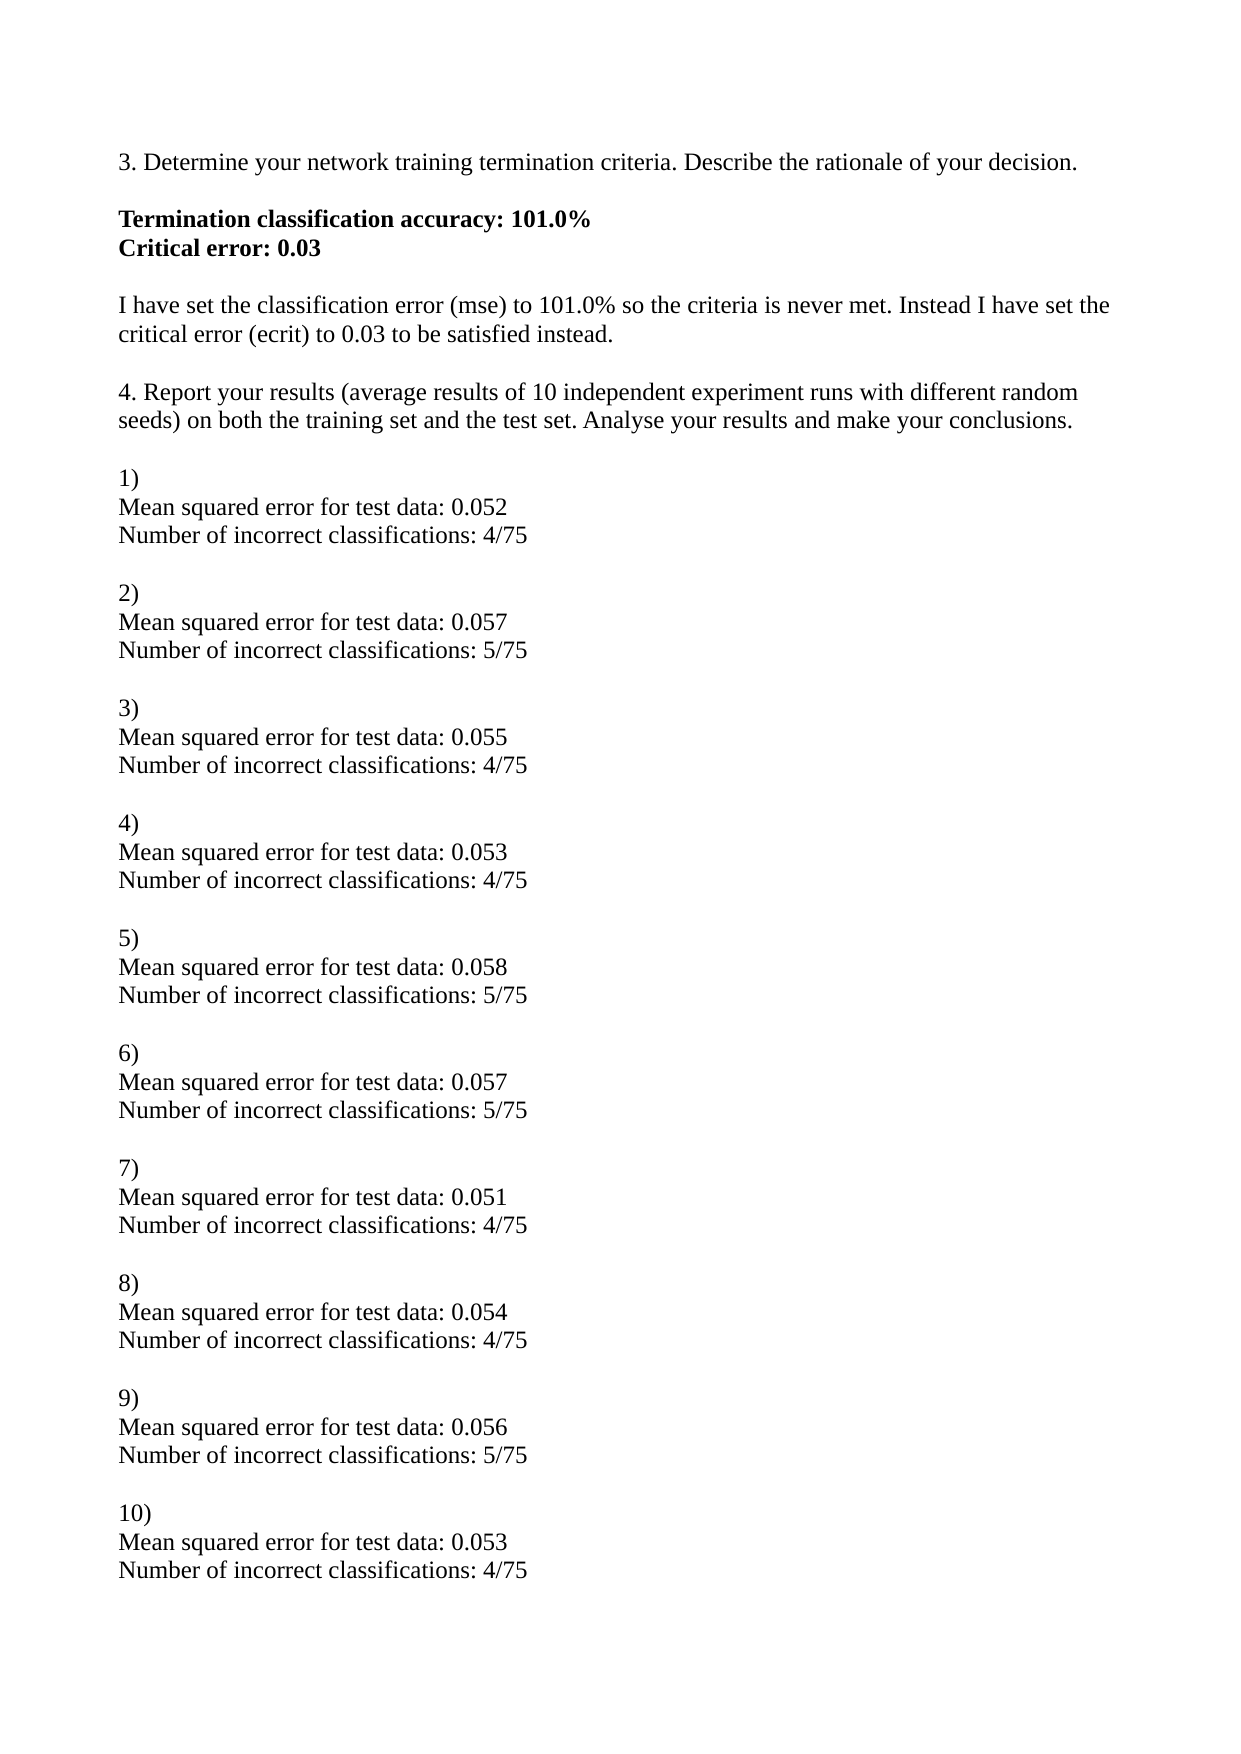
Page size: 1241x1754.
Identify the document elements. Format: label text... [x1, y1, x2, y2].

text 5) [118, 923, 1122, 952]
text 3. Determine your network training termination criteria. Describe the rationale of your decision. [118, 147, 1122, 176]
text Number of incorrect classifications: 4/75 [118, 521, 1122, 549]
text Termination classification accuracy: 101.0% [118, 204, 1122, 233]
text Mean squared error for test data: 0.052 [118, 492, 1122, 521]
text Critical error: 0.03 [118, 233, 1122, 262]
text 1) [118, 463, 1122, 492]
text I have set the classification error (mse) to 101.0% so the criteria is never met. Instead I have set the critical error (ecrit) to 0.03 to be satisfied instead. [118, 291, 1122, 348]
text 7) [118, 1153, 1122, 1182]
text Mean squared error for test data: 0.055 [118, 722, 1122, 751]
text Number of incorrect classifications: 4/75 [118, 1556, 1122, 1584]
text 6) [118, 1038, 1122, 1067]
text 8) [118, 1268, 1122, 1297]
text Mean squared error for test data: 0.057 [118, 1067, 1122, 1096]
text Mean squared error for test data: 0.056 [118, 1412, 1122, 1441]
text Mean squared error for test data: 0.057 [118, 607, 1122, 636]
text Mean squared error for test data: 0.053 [118, 837, 1122, 866]
text Mean squared error for test data: 0.058 [118, 952, 1122, 981]
text Mean squared error for test data: 0.053 [118, 1527, 1122, 1556]
text Number of incorrect classifications: 5/75 [118, 1441, 1122, 1469]
text Number of incorrect classifications: 4/75 [118, 866, 1122, 894]
text 2) [118, 578, 1122, 607]
text 4) [118, 808, 1122, 837]
text 4. Report your results (average results of 10 independent experiment runs with different random seeds) on both the training set and the test set. Analyse your results and make your conclusions. [118, 377, 1122, 434]
text Number of incorrect classifications: 4/75 [118, 751, 1122, 779]
text Mean squared error for test data: 0.051 [118, 1182, 1122, 1211]
text 10) [118, 1498, 1122, 1527]
text 3) [118, 693, 1122, 722]
text Number of incorrect classifications: 4/75 [118, 1211, 1122, 1239]
text Number of incorrect classifications: 5/75 [118, 1096, 1122, 1124]
text Number of incorrect classifications: 5/75 [118, 981, 1122, 1009]
text Mean squared error for test data: 0.054 [118, 1297, 1122, 1326]
text 9) [118, 1383, 1122, 1412]
text Number of incorrect classifications: 5/75 [118, 636, 1122, 664]
text Number of incorrect classifications: 4/75 [118, 1326, 1122, 1354]
